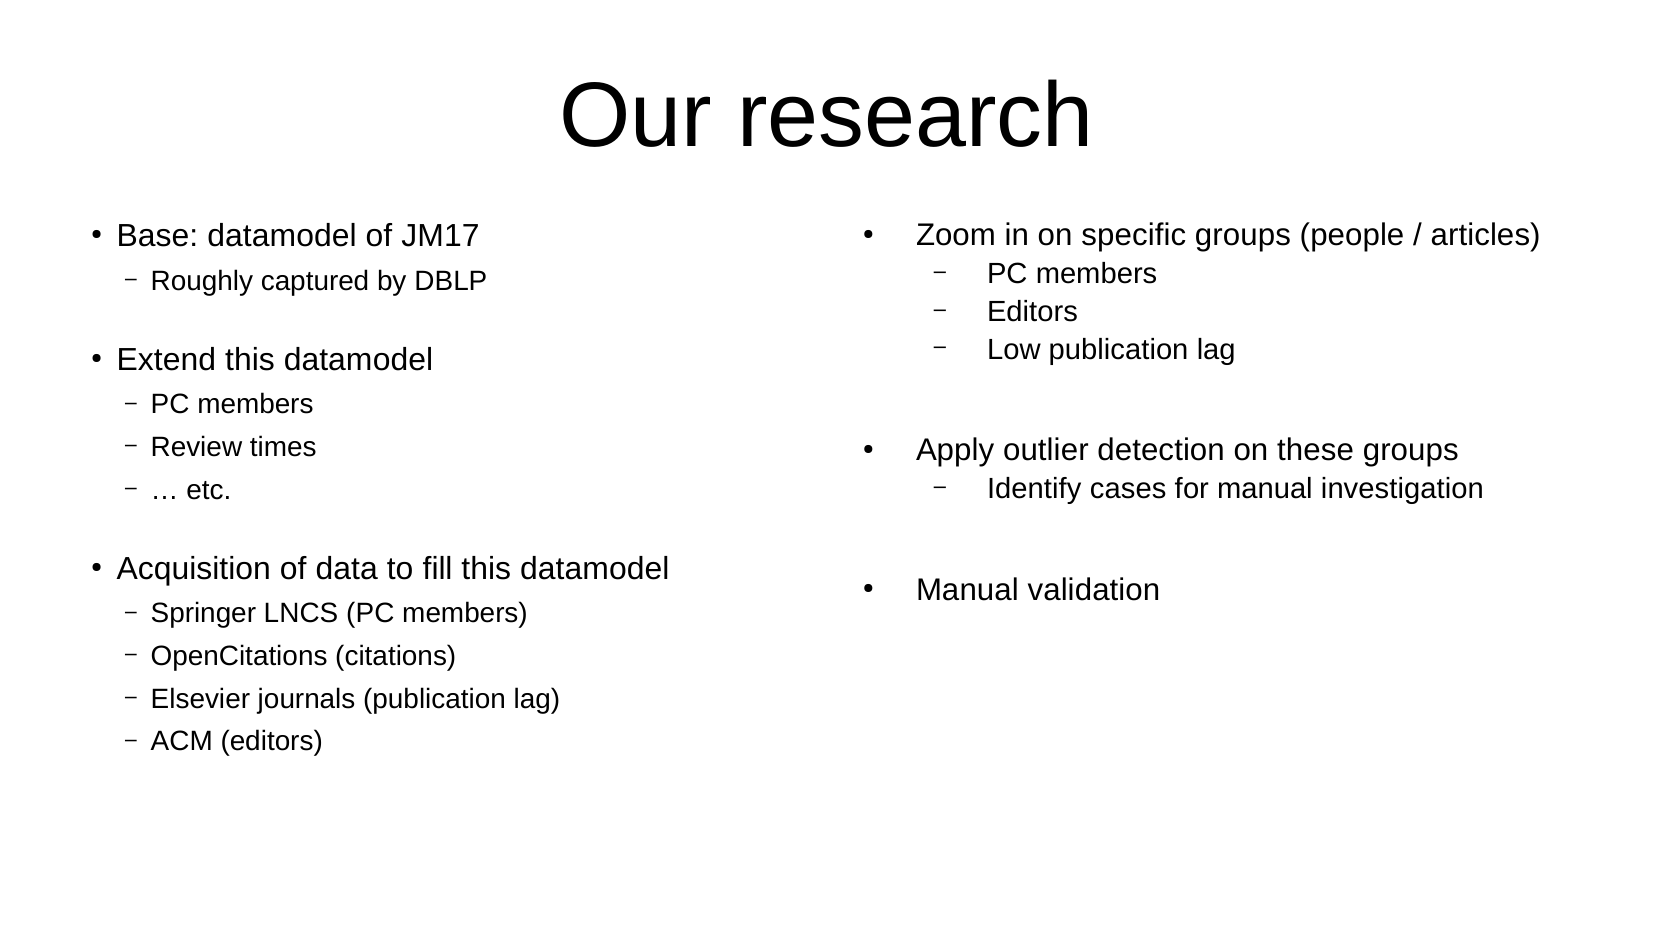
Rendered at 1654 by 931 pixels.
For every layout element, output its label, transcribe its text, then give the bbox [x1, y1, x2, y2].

list Zoom in on specific groups (people / articles) PC members Editors Low publication lag Apply outlier detection on these groups Identify cases for manual investigation Manual validation [845, 217, 1572, 758]
list Base: datamodel of JM17 Roughly captured by DBLP Extend this datamodel PC members Review times … etc. Acquisition of data to fill this datamodel Springer LNCS (PC members) OpenCitations (citations) Elsevier journals (publication lag) ACM (editors) [82, 217, 809, 758]
title Our research [82, 37, 1571, 193]
